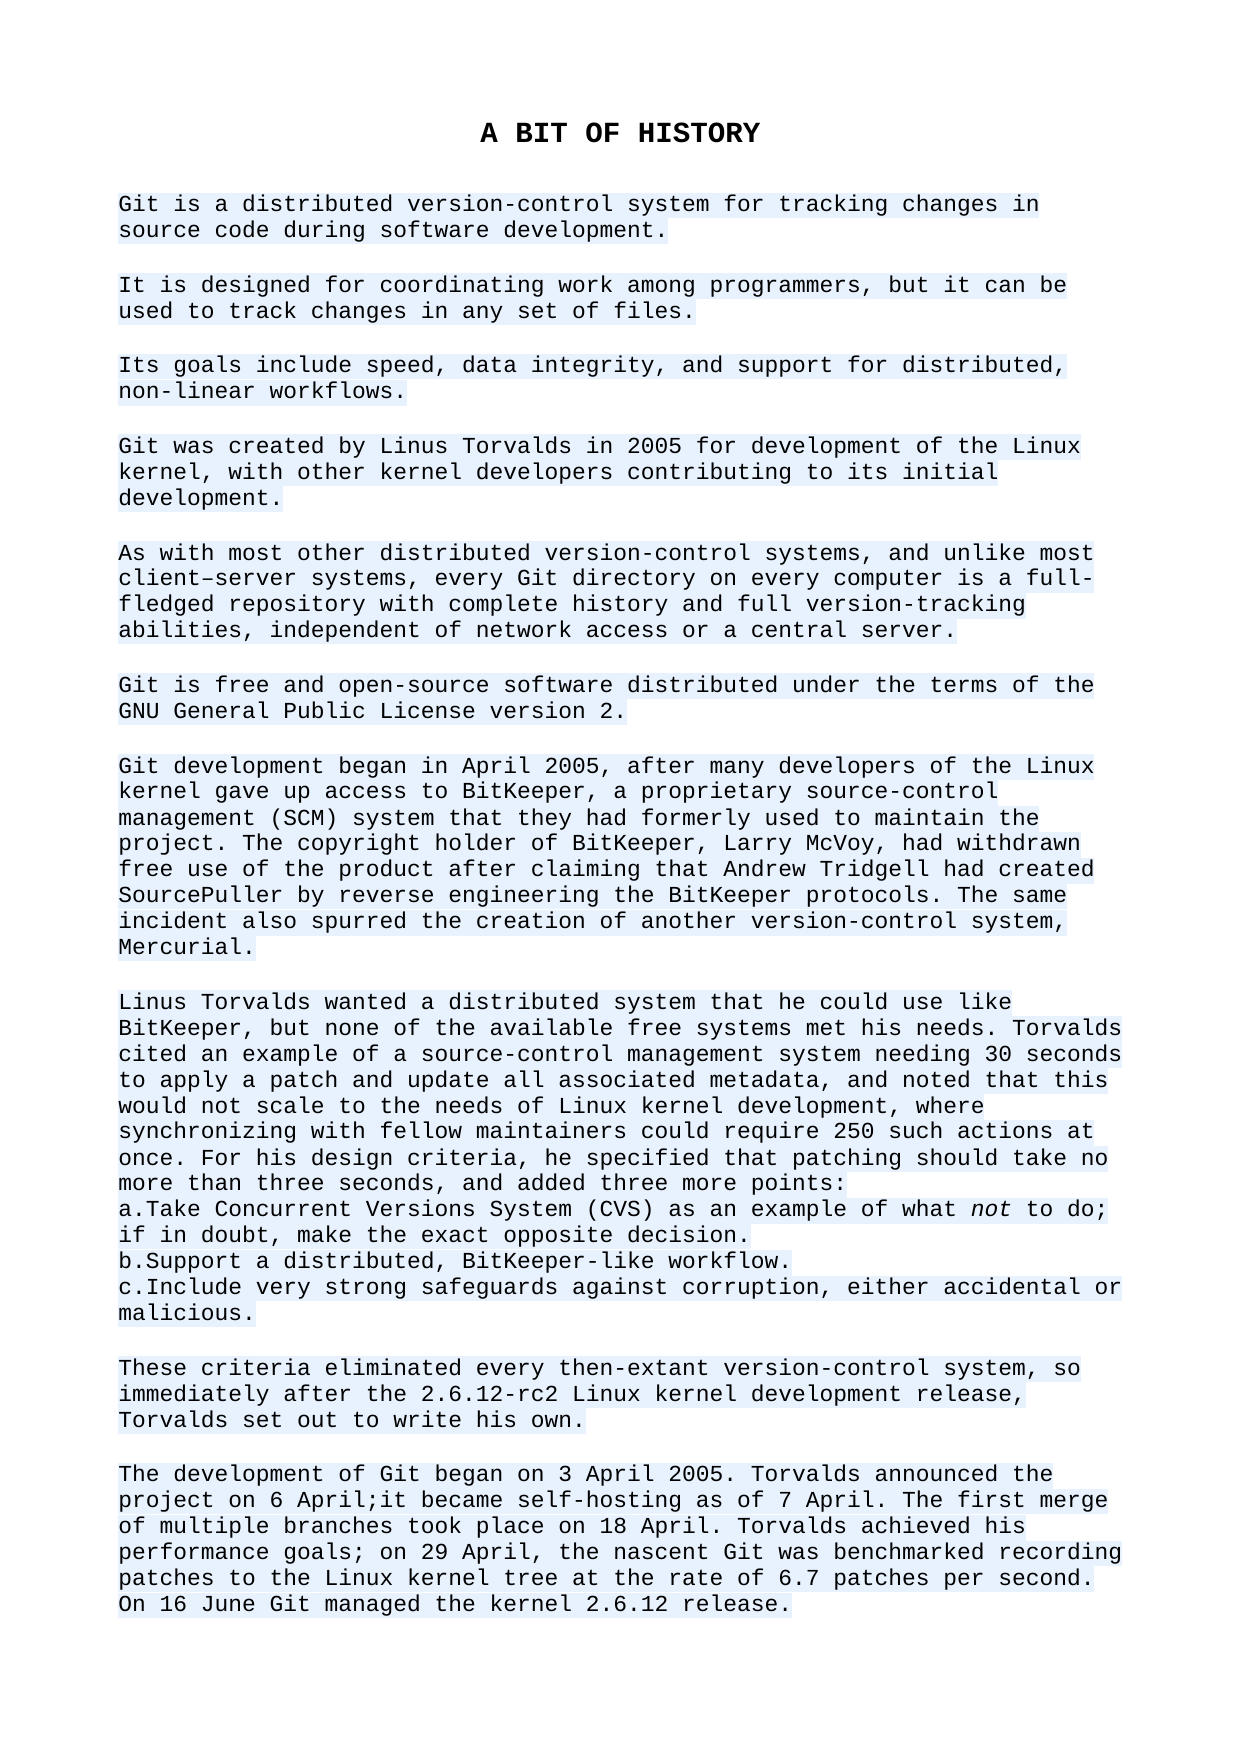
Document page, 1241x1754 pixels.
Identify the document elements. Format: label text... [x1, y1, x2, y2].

text c.Include very strong safeguards against corruption, either accidental or malicious. [118, 1276, 1122, 1327]
text As with most other distributed version-control systems, and unlike most client–server systems, every Git directory on every computer is a full-fledged repository with complete history and full version-tracking abilities, independent of network access or a central server. [118, 541, 1122, 644]
text Git is free and open-source software distributed under the terms of the GNU General Public License version 2. [118, 673, 1122, 725]
subtitle A BIT OF HISTORY [118, 118, 1122, 151]
text b.Support a distributed, BitKeeper-like workflow. [118, 1249, 1122, 1276]
text The development of Git began on 3 April 2005. Torvalds announced the project on 6 April;it became self-hosting as of 7 April. The first merge of multiple branches took place on 18 April. Torvalds achieved his performance goals; on 29 April, the nascent Git was benchmarked recording patches to the Linux kernel tree at the rate of 6.7 patches per second. On 16 June Git managed the kernel 2.6.12 release. [118, 1463, 1122, 1618]
text Linus Torvalds wanted a distributed system that he could use like BitKeeper, but none of the available free systems met his needs. Torvalds cited an example of a source-control management system needing 30 seconds to apply a patch and update all associated metadata, and noted that this would not scale to the needs of Linux kernel development, where synchronizing with fellow maintainers could require 250 such actions at once. For his design criteria, he specified that patching should take no more than three seconds, and added three more points: [118, 990, 1122, 1198]
text Git is a distributed version-control system for tracking changes in source code during software development. [118, 192, 1122, 244]
text Git development began in April 2005, after many developers of the Linux kernel gave up access to BitKeeper, a proprietary source-control management (SCM) system that they had formerly used to maintain the project. The copyright holder of BitKeeper, Larry McVoy, had withdrawn free use of the product after claiming that Andrew Tridgell had created SourcePuller by reverse engineering the BitKeeper protocols. The same incident also spurred the creation of another version-control system, Mercurial. [118, 754, 1122, 961]
text Git was created by Linus Torvalds in 2005 for development of the Linux kernel, with other kernel developers contributing to its initial development. [118, 434, 1122, 512]
text It is designed for coordinating work among programmers, but it can be used to track changes in any set of files. [118, 273, 1122, 325]
text a.Take Concurrent Versions System (CVS) as an example of what not to do; if in doubt, make the exact opposite decision. [118, 1198, 1122, 1249]
text Its goals include speed, data integrity, and support for distributed, non-linear workflows. [118, 354, 1122, 406]
text These criteria eliminated every then-extant version-control system, so immediately after the 2.6.12-rc2 Linux kernel development release, Torvalds set out to write his own. [118, 1356, 1122, 1434]
